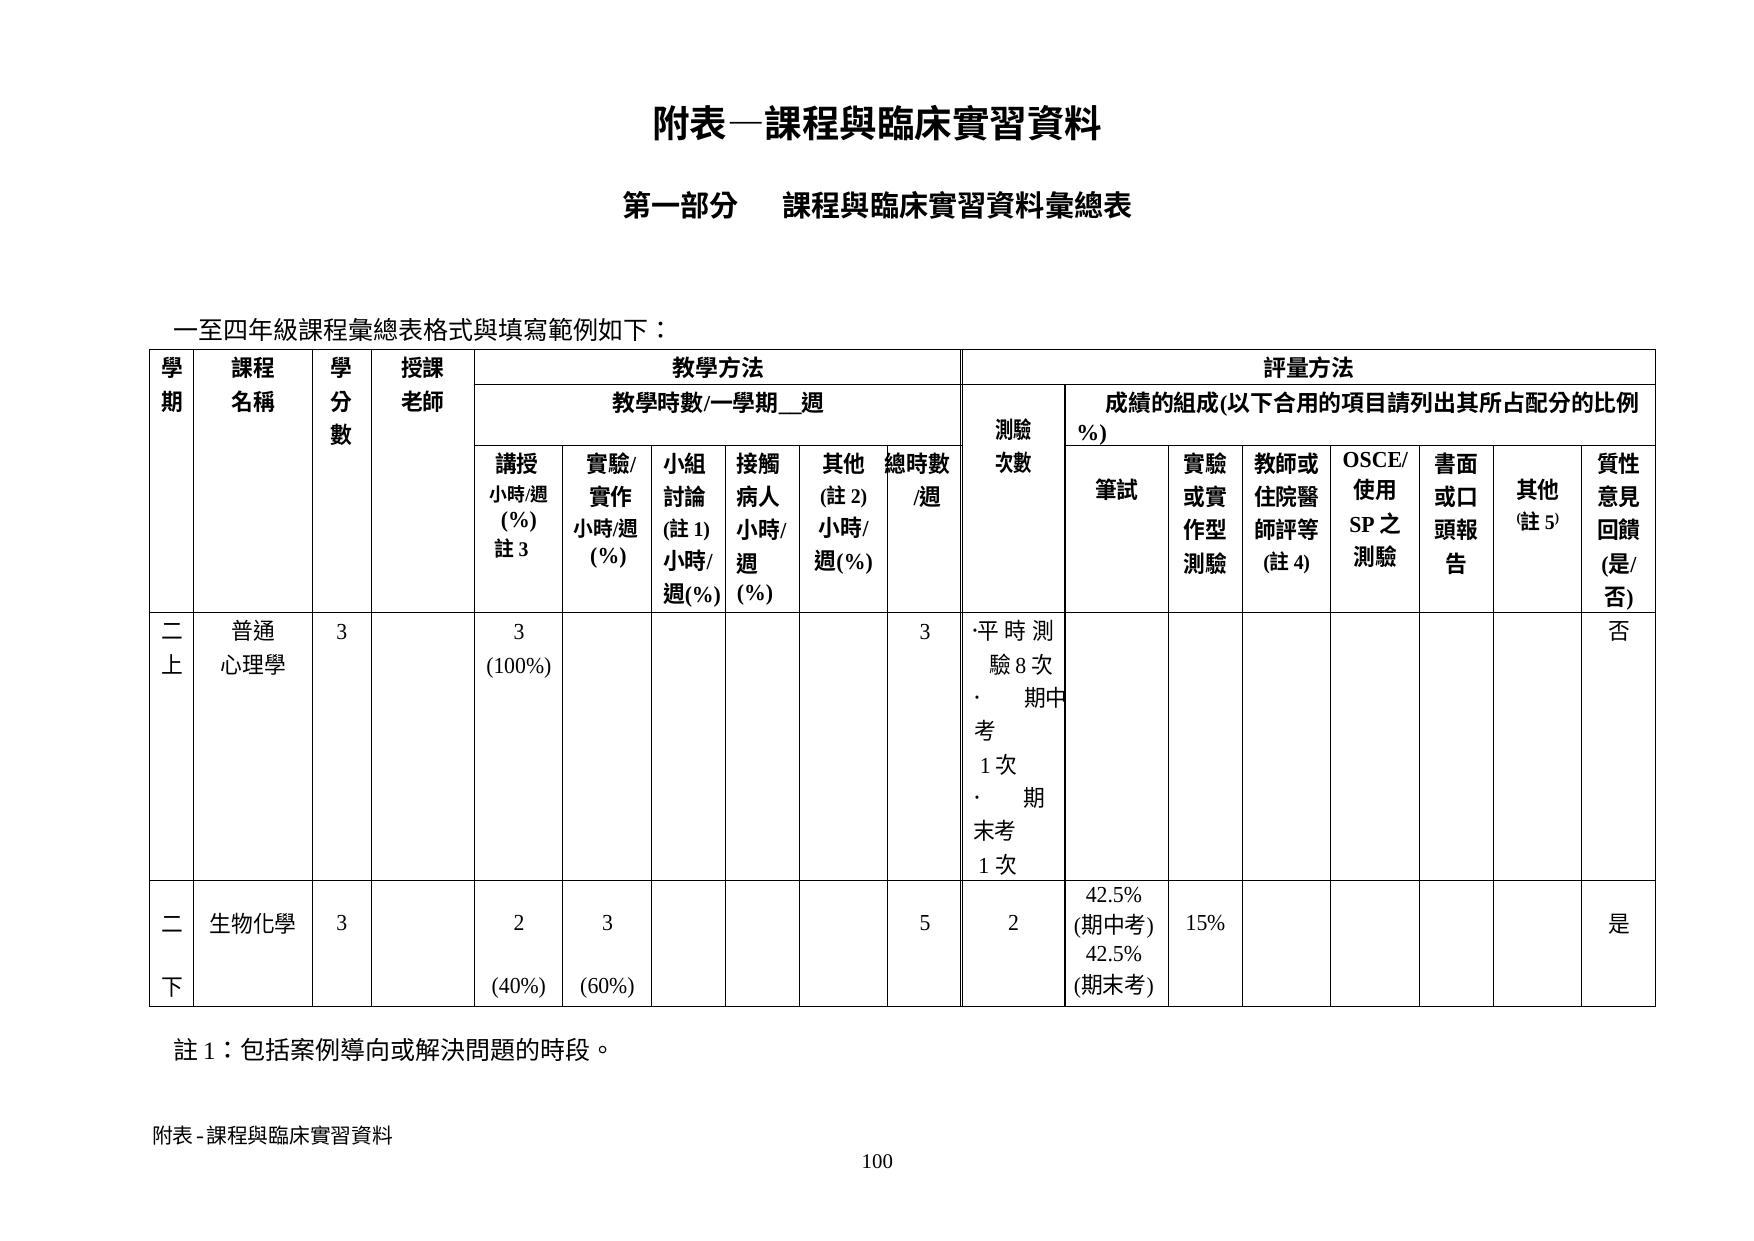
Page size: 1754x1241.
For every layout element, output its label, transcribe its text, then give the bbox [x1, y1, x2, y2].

text 第一部分 課程與臨床實習資料彙總表 [150, 184, 1604, 224]
table_header 評量方法 [963, 350, 1655, 384]
table_cell 是 [1582, 881, 1655, 1006]
table_cell [372, 881, 474, 1006]
table_cell 二下 [150, 881, 193, 1006]
table_cell 2 [963, 881, 1064, 1006]
table_cell [1494, 881, 1581, 1006]
table_cell [1169, 613, 1242, 880]
table_cell 測驗 次數 [963, 385, 1064, 612]
table_cell 生物化學 [194, 881, 312, 1006]
table_cell 42.5% (期中考) 42.5% (期末考) [1066, 881, 1168, 1006]
table_cell 書面或口頭報告 [1420, 446, 1493, 612]
table_cell [1420, 613, 1493, 880]
subtitle 附表—課程與臨床實習資料 [150, 105, 1604, 145]
table_header 授課 老師 [372, 350, 474, 612]
text 註1：包括案例導向或解決問題的時段。 [173, 1007, 1604, 1069]
table_cell [1494, 613, 1581, 880]
table_cell 其他 (註5) [1494, 446, 1581, 612]
table_cell 5 [888, 881, 960, 1006]
table_cell 筆試 [1066, 446, 1168, 612]
table_cell [726, 881, 799, 1006]
table_cell [1420, 881, 1493, 1006]
table_cell [563, 613, 651, 880]
table_cell 小組討論(註1) 小時/週(%) [652, 446, 725, 612]
table_cell 質性意見回饋 (是/否) [1582, 446, 1655, 612]
table_cell 2 (40%) [475, 881, 562, 1006]
table_cell 講授 小時/週(%) 註3 [475, 446, 562, 612]
table_cell [1243, 881, 1330, 1006]
table_cell [1066, 613, 1168, 880]
table_cell 其他(註2) 小時/週(%) [800, 446, 887, 612]
table_cell 成績的組成(以下合用的項目請列出其所占配分的比例%) [1066, 385, 1655, 445]
table_cell [800, 613, 887, 880]
table_header 教學方法 [475, 350, 960, 384]
table_cell 普通 心理學 [194, 613, 312, 880]
table_cell 3 (100%) [475, 613, 562, 880]
table_cell 總時數/週 [888, 446, 960, 612]
table_cell 實驗或實作型測驗 [1169, 446, 1242, 612]
table_cell [652, 613, 725, 880]
table_cell 接觸病人 小時/週(%) [726, 446, 799, 612]
table_cell [1331, 881, 1419, 1006]
table_cell [372, 613, 474, 880]
table_cell 3 (60%) [563, 881, 651, 1006]
table_cell 15% [1169, 881, 1242, 1006]
table_cell [1331, 613, 1419, 880]
table_cell [652, 881, 725, 1006]
table_header 學期 [150, 350, 193, 612]
table_cell 二上 [150, 613, 193, 880]
table_cell 實驗/ 實作 小時/週(%) [563, 446, 651, 612]
table_cell 3 [888, 613, 960, 880]
table_cell 否 [1582, 613, 1655, 880]
table_cell 3 [313, 881, 371, 1006]
table_header 學分數 [313, 350, 371, 612]
text 一至四年級課程彙總表格式與填寫範例如下： [173, 287, 1604, 349]
table_cell OSCE/使用SP之測驗 [1331, 446, 1419, 612]
table_cell [1243, 613, 1330, 880]
table_cell 3 [313, 613, 371, 880]
table_cell [726, 613, 799, 880]
table_cell 平時測驗8次 期中考 1次 期末考 1 次 [963, 613, 1064, 880]
table_header 課程 名稱 [194, 350, 312, 612]
table_cell 教學時數/一學期__週 [475, 385, 960, 445]
table_cell [800, 881, 887, 1006]
table_cell 教師或住院醫師評等(註4) [1243, 446, 1330, 612]
